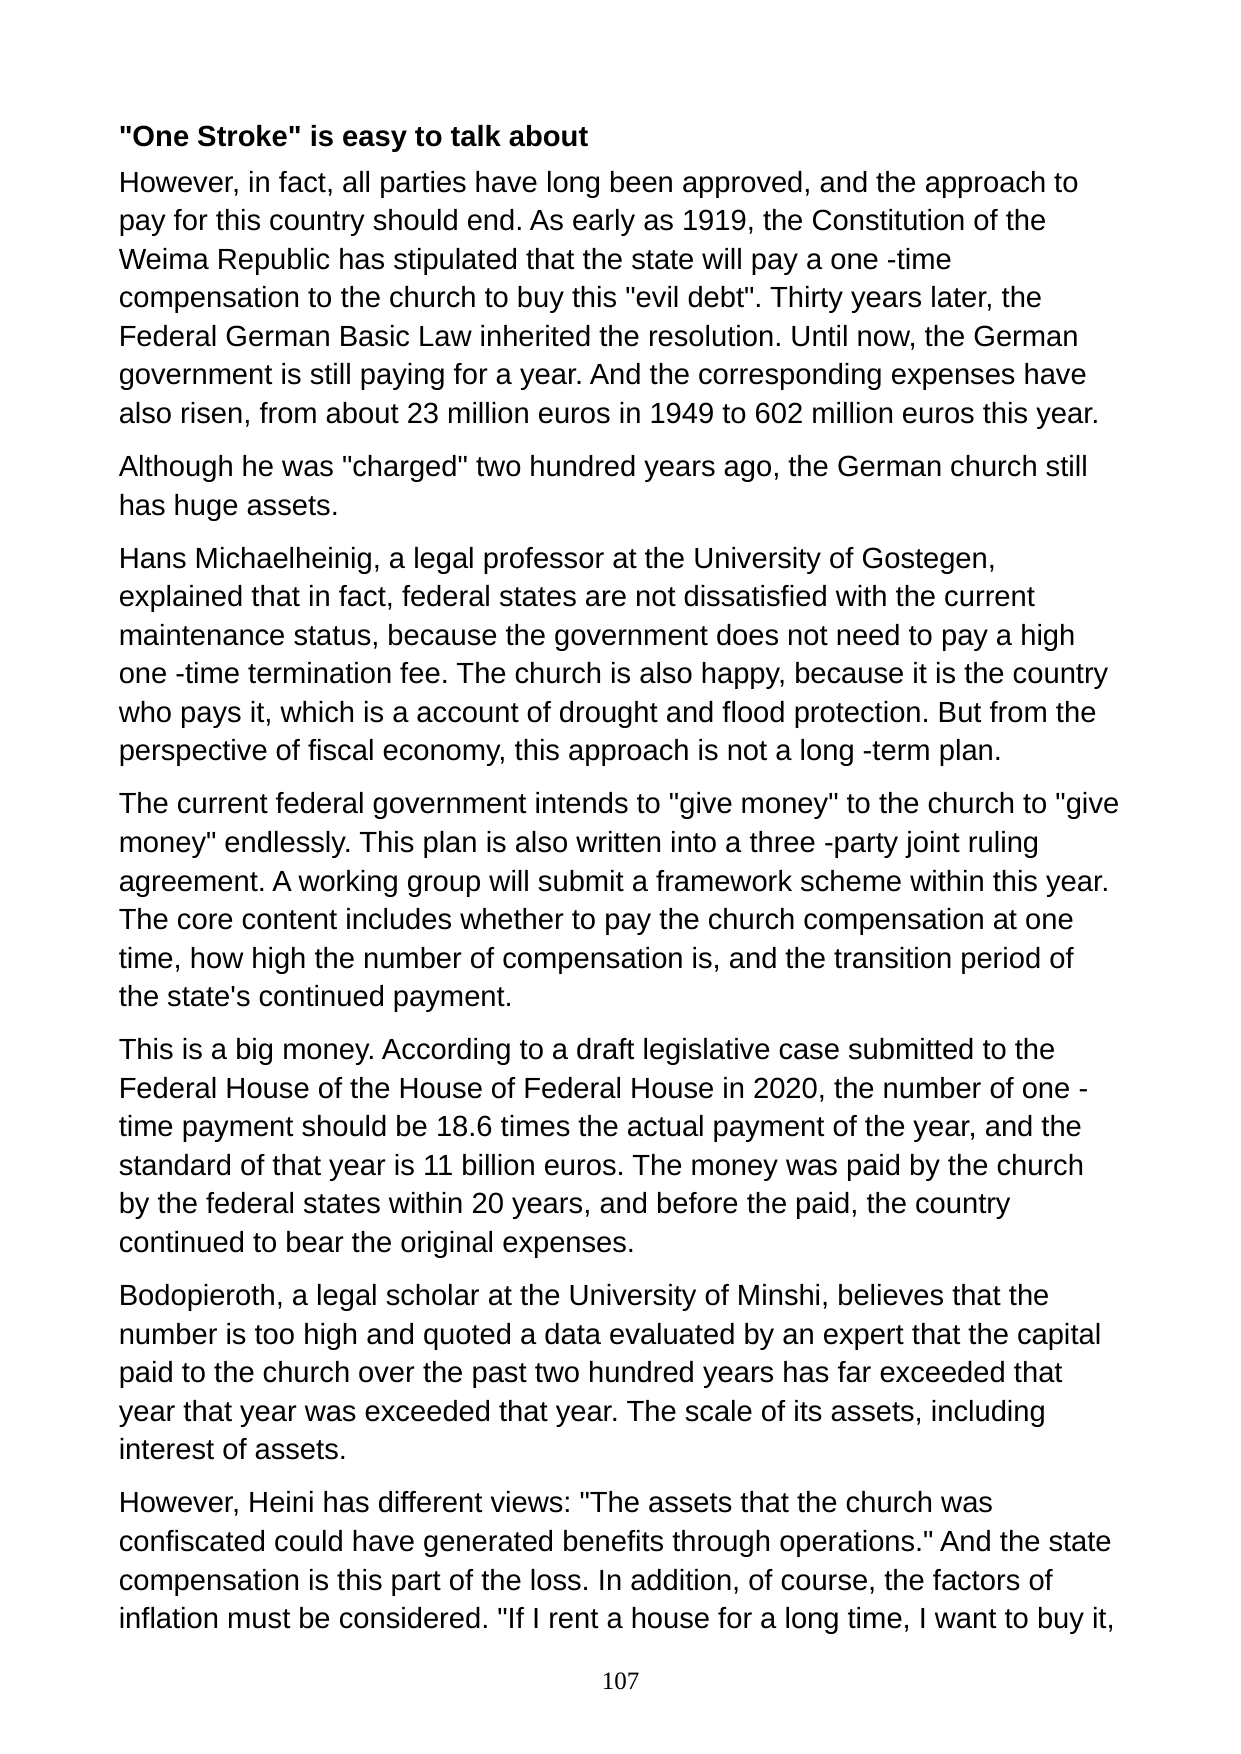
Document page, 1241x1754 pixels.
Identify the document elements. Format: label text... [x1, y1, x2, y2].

text This is a big money. According to a draft legislative case submitted to the Federal House of the House of Federal House in 2020, the number of one -time payment should be 18.6 times the actual payment of the year, and the standard of that year is 11 billion euros. The money was paid by the church by the federal states within 20 years, and before the paid, the country continued to bear the original expenses. [118, 1032, 1122, 1258]
text Although he was "charged" two hundred years ago, the German church still has huge assets. [118, 449, 1122, 521]
text Bodopieroth, a legal scholar at the University of Minshi, believes that the number is too high and quoted a data evaluated by an expert that the capital paid to the church over the past two hundred years has far exceeded that year that year was exceeded that year. The scale of its assets, including interest of assets. [118, 1278, 1122, 1466]
subtitle "One Stroke" is easy to talk about [118, 118, 1122, 152]
text However, Heini has different views: "The assets that the church was confiscated could have generated benefits through operations." And the state compensation is this part of the loss. In addition, of course, the factors of inflation must be considered. "If I rent a house for a long time, I want to buy it, [118, 1485, 1122, 1634]
text However, in fact, all parties have long been approved, and the approach to pay for this country should end. As early as 1919, the Constitution of the Weima Republic has stipulated that the state will pay a one -time compensation to the church to buy this "evil debt". Thirty years later, the Federal German Basic Law inherited the resolution. Until now, the German government is still paying for a year. And the corresponding expenses have also risen, from about 23 million euros in 1949 to 602 million euros this year. [118, 164, 1122, 429]
text Hans Michaelheinig, a legal professor at the University of Gostegen, explained that in fact, federal states are not dissatisfied with the current maintenance status, because the government does not need to pay a high one -time termination fee. The church is also happy, because it is the country who pays it, which is a account of drought and flood protection. But from the perspective of fiscal economy, this approach is not a long -term plan. [118, 541, 1122, 767]
text The current federal government intends to "give money" to the church to "give money" endlessly. This plan is also written into a three -party joint ruling agreement. A working group will submit a framework scheme within this year. The core content includes whether to pay the church compensation at one time, how high the number of compensation is, and the transition period of the state's continued payment. [118, 786, 1122, 1013]
